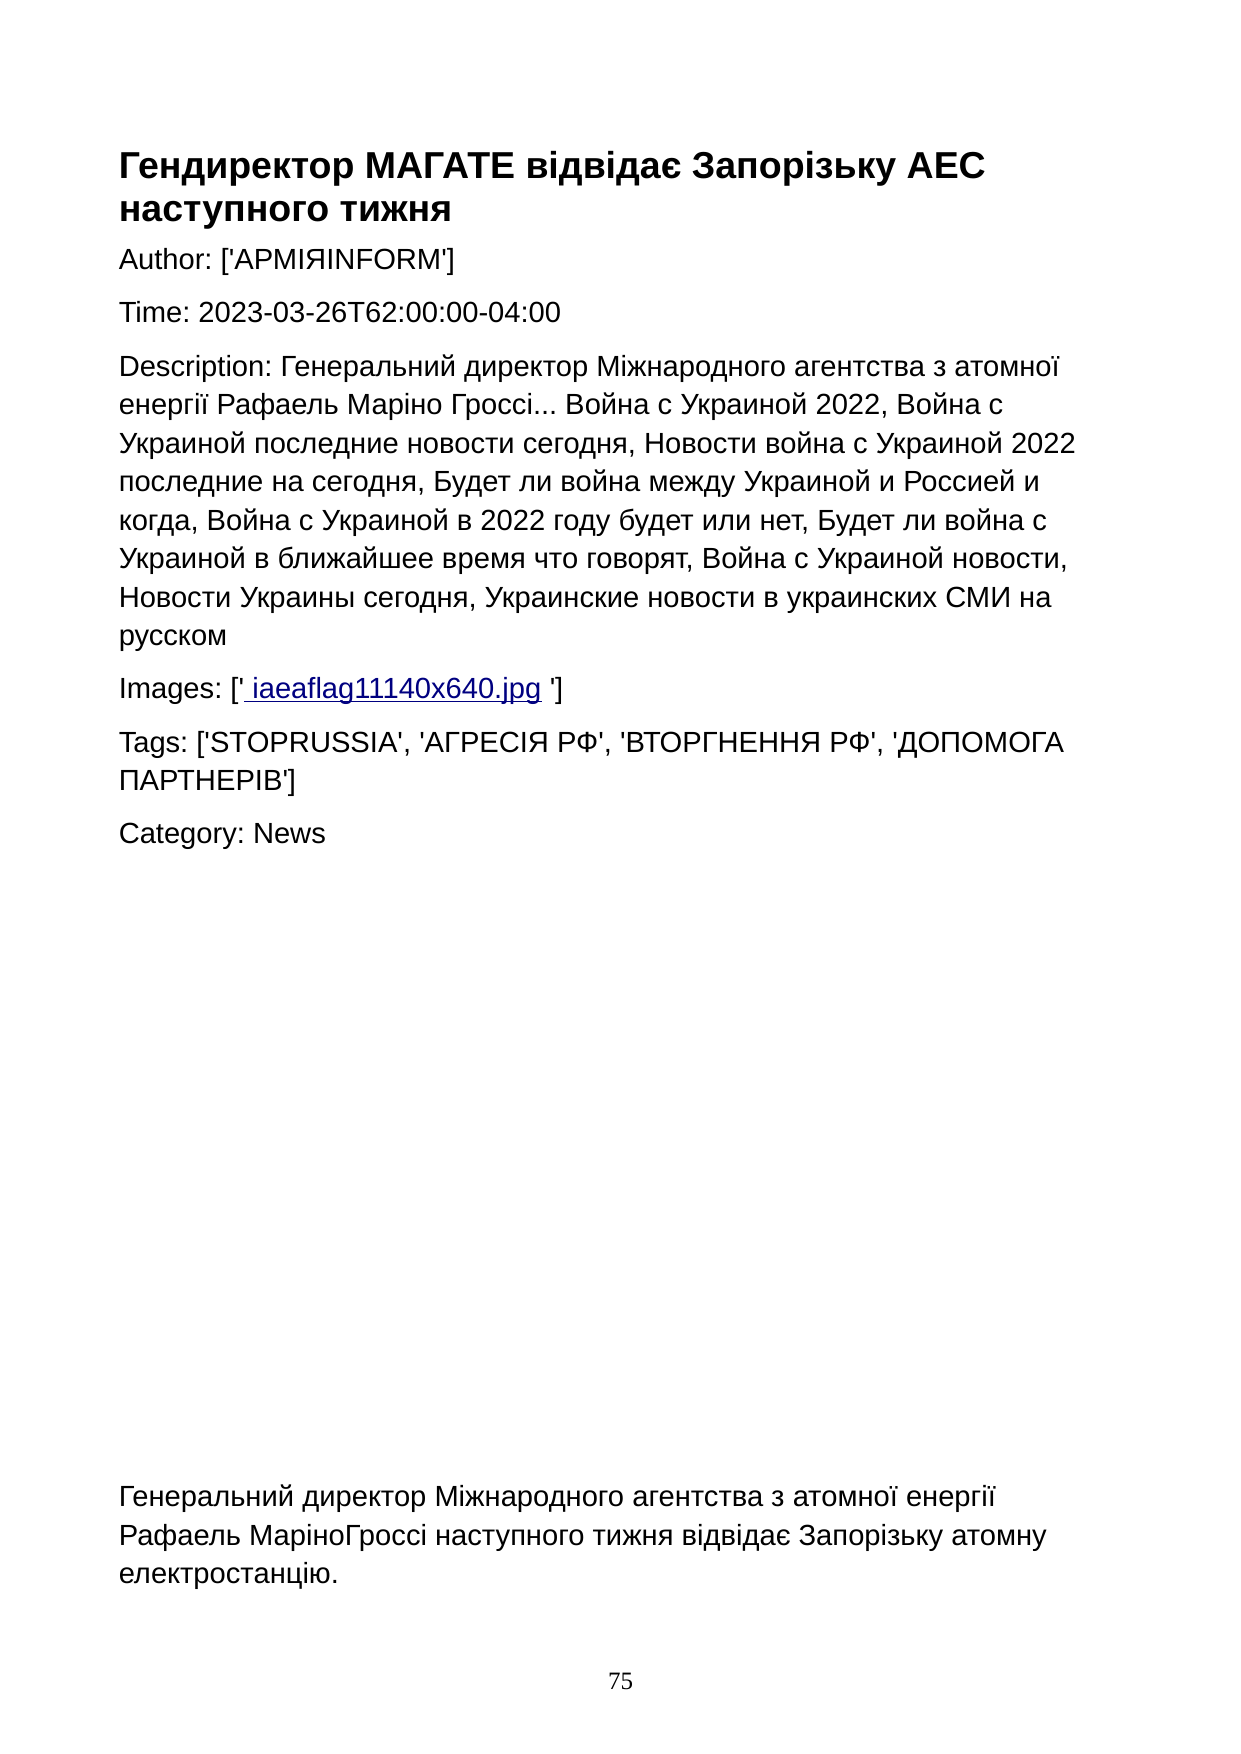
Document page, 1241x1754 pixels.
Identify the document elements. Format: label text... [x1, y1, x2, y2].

text Author: ['АРМІЯINFORM'] [118, 242, 1122, 276]
text Tags: ['STOPRUSSIA', 'АГРЕСІЯ РФ', 'ВТОРГНЕННЯ РФ', 'ДОПОМОГА ПАРТНЕРІВ'] [118, 724, 1122, 797]
text Генеральний директор Міжнародного агентства з атомної енергії Рафаель МаріноГроссі наступного тижня відвідає Запорізьку атомну електростанцію. [118, 1479, 1122, 1590]
text Description: Генеральний директор Міжнародного агентства з атомної енергії Рафаель Маріно Гроссі... Война с Украиной 2022, Война с Украиной последние новости сегодня, Новости война с Украиной 2022 последние на сегодня, Будет ли война между Украиной и Россией и когда, Война с Украиной в 2022 году будет или нет, Будет ли война с Украиной в ближайшее время что говорят, Война с Украиной новости, Новости Украины сегодня, Украинские новости в украинских СМИ на русском [118, 348, 1122, 652]
text Images: [' iaeaflag11140x640.jpg '] [118, 671, 1122, 705]
text Category: News [118, 816, 1122, 850]
text Time: 2023-03-26T62:00:00-04:00 [118, 295, 1122, 329]
subtitle Гендиректор МАГАТЕ відвідає Запорізьку АЕС наступного тижня [118, 143, 1122, 230]
